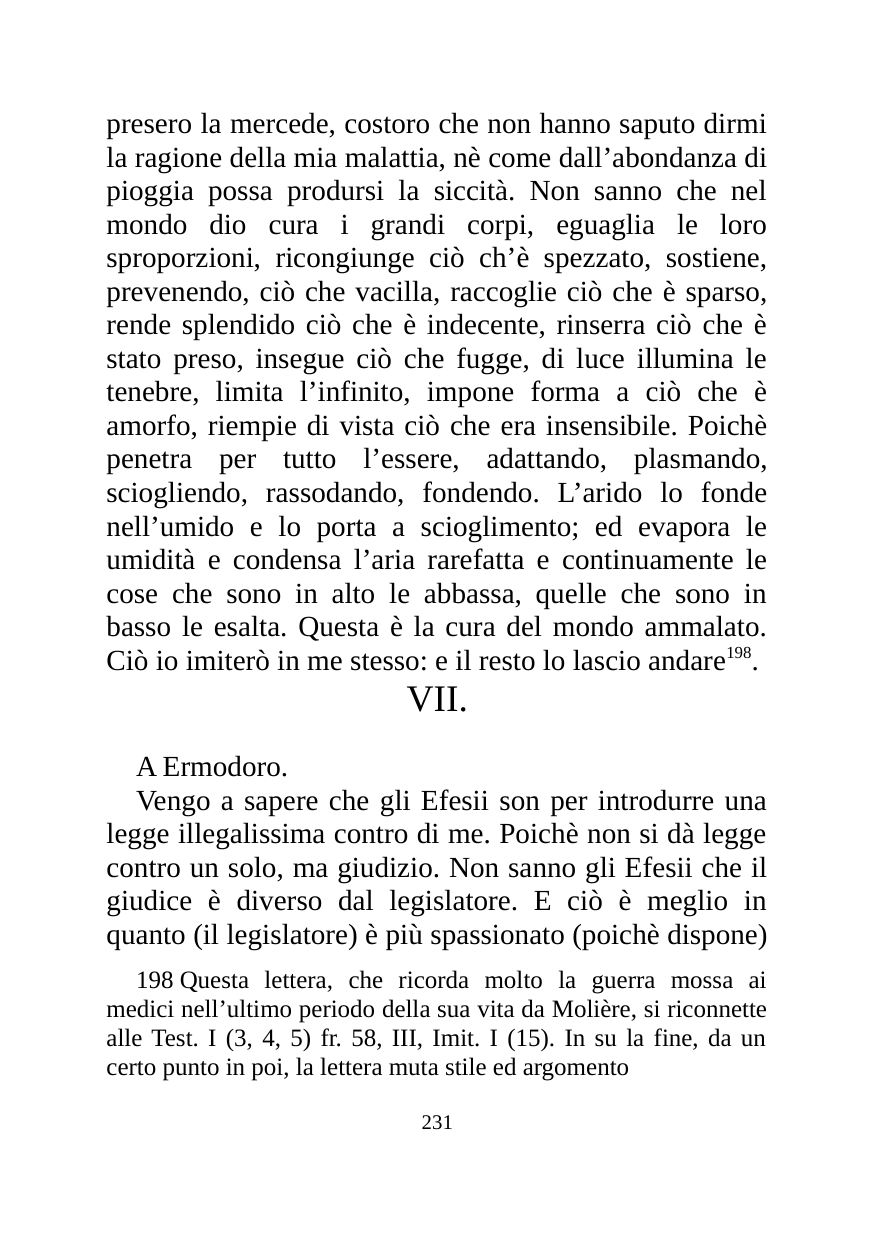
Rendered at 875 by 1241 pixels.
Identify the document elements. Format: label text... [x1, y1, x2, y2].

text Vengo a sapere che gli Efesii son per introdurre una legge illegalissima contro di me. Poichè non si dà legge contro un solo, ma giudizio. Non sanno gli Efesii che il giudice è diverso dal legislatore. E ciò è meglio in quanto (il legislatore) è più spassionato (poichè dispone) [106, 783, 768, 950]
text Questa lettera, che ricorda molto la guerra mossa ai medici nell’ultimo periodo della sua vita da Molière, si riconnette alle Test. I (3, 4, 5) fr. 58, III, Imit. I (15). In su la fine, da un certo punto in poi, la lettera muta stile ed argomento [106, 965, 768, 1080]
subtitle VII. [106, 676, 768, 719]
text A Ermodoro. [106, 749, 768, 783]
text presero la mercede, costoro che non hanno saputo dirmi la ragione della mia malattia, nè come dall’abondanza di pioggia possa prodursi la siccità. Non sanno che nel mondo dio cura i grandi corpi, eguaglia le loro sproporzioni, ricongiunge ciò ch’è spezzato, sostiene, prevenendo, ciò che vacilla, raccoglie ciò che è sparso, rende splendido ciò che è indecente, rinserra ciò che è stato preso, insegue ciò che fugge, di luce illumina le tenebre, limita l’infinito, impone forma a ciò che è amorfo, riempie di vista ciò che era insensibile. Poichè penetra per tutto l’essere, adattando, plasmando, sciogliendo, rassodando, fondendo. L’arido lo fonde nell’umido e lo porta a scioglimento; ed evapora le umidità e condensa l’aria rarefatta e continuamente le cose che sono in alto le abbassa, quelle che sono in basso le esalta. Questa è la cura del mondo ammalato. Ciò io imiterò in me stesso: e il resto lo lascio andare. [106, 106, 768, 676]
